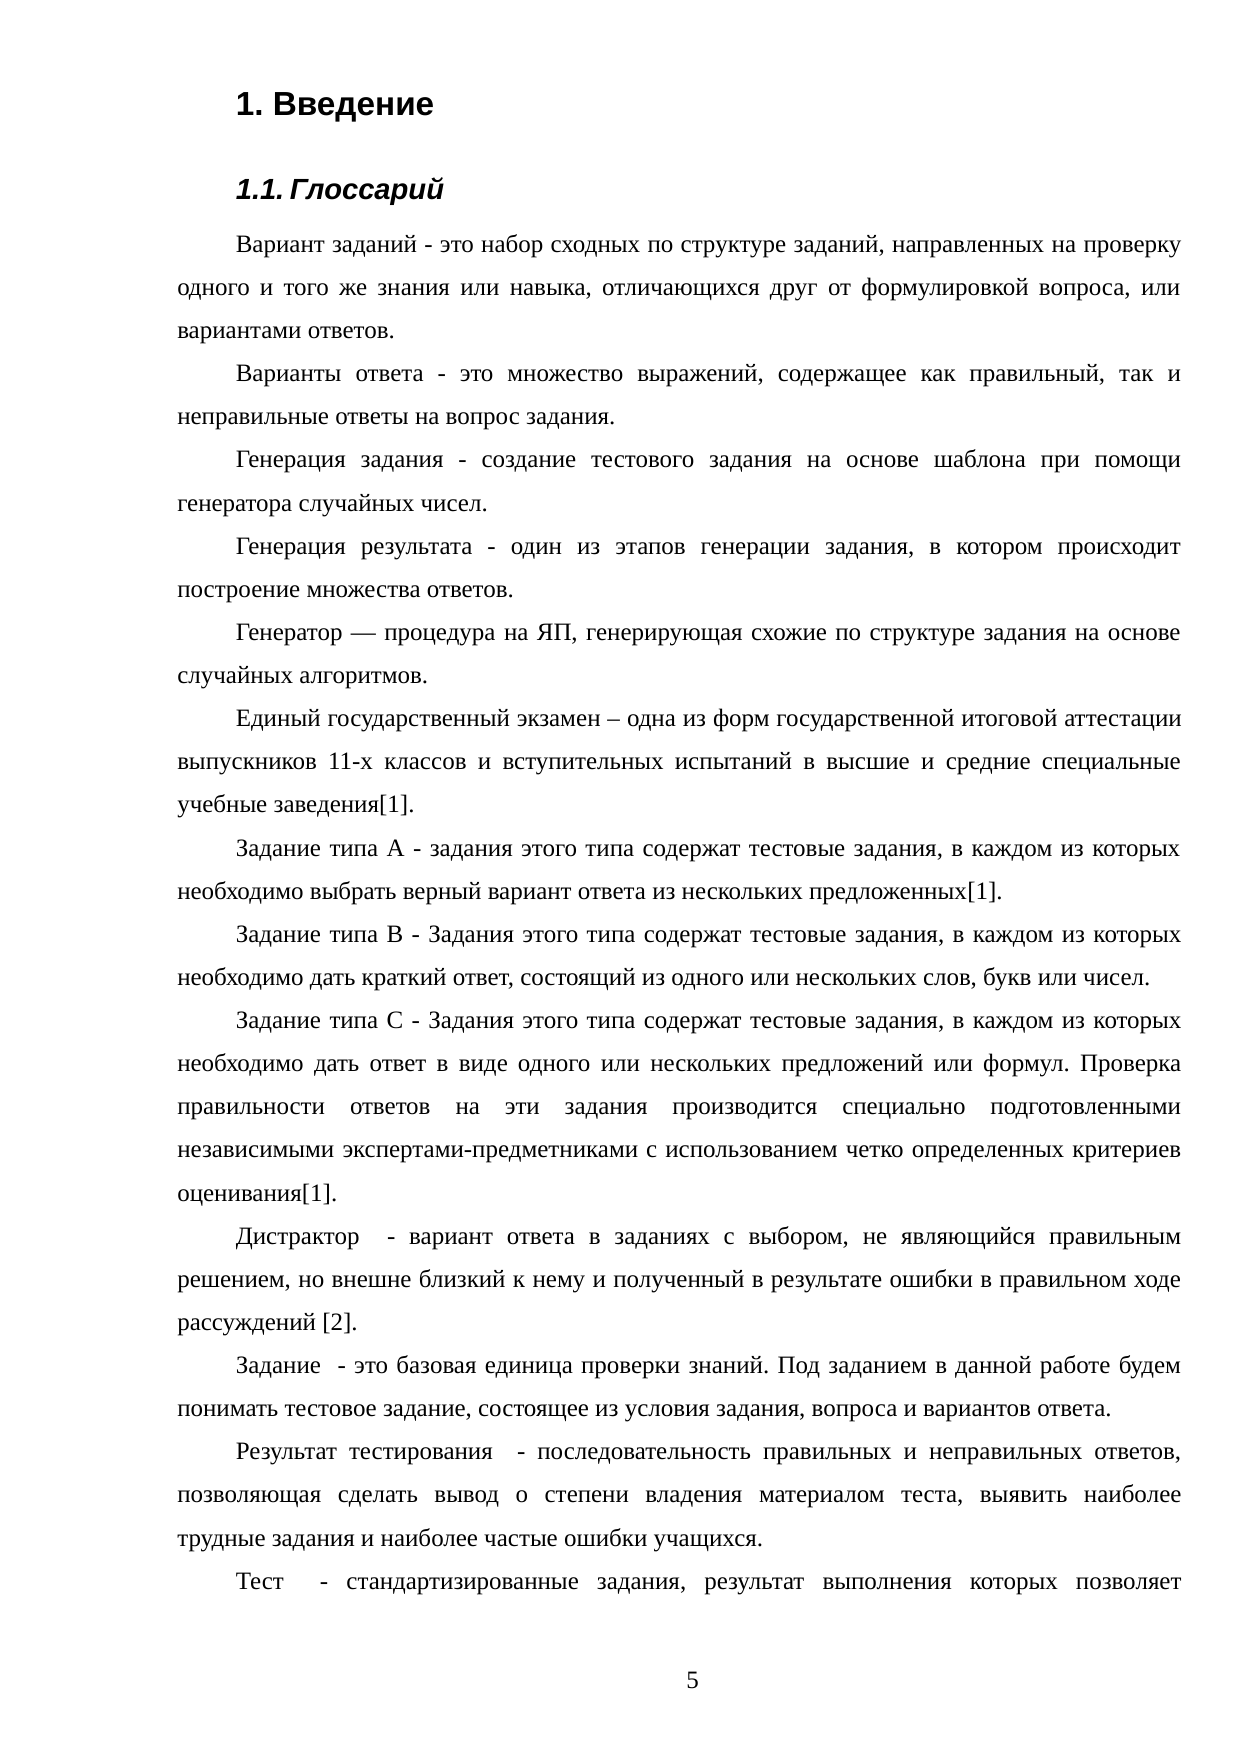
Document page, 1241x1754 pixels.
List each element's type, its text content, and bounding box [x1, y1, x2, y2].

text Генерация задания - создание тестового задания на основе шаблона при помощи генератора случайных чисел. [177, 444, 1182, 516]
text Задание типа В - Задания этого типа содержат тестовые задания, в каждом из которых необходимо дать краткий ответ, состоящий из одного или нескольких слов, букв или чисел. [177, 919, 1182, 991]
text Генератор — процедура на ЯП, генерирующая схожие по структуре задания на основе случайных алгоритмов. [177, 617, 1182, 689]
subtitle 1. Введение [177, 83, 1182, 122]
text Задание типа С - Задания этого типа содержат тестовые задания, в каждом из которых необходимо дать ответ в виде одного или нескольких предложений или формул. Проверка правильности ответов на эти задания производится специально подготовленными независимыми экспертами-предметниками с использованием четко определенных критериев оценивания[1]. [177, 1005, 1182, 1206]
text Результат тестирования - последовательность правильных и неправильных ответов, позволяющая сделать вывод о степени владения материалом теста, выявить наиболее трудные задания и наиболее частые ошибки учащихся. [177, 1436, 1182, 1551]
text Варианты ответа - это множество выражений, содержащее как правильный, так и неправильные ответы на вопрос задания. [177, 358, 1182, 430]
text Дистрактор - вариант ответа в заданиях с выбором, не являющийся правильным решением, но внешне близкий к нему и полученный в результате ошибки в правильном ходе рассуждений [2]. [177, 1221, 1182, 1336]
text Задание - это базовая единица проверки знаний. Под заданием в данной работе будем понимать тестовое задание, состоящее из условия задания, вопроса и вариантов ответа. [177, 1350, 1182, 1422]
text Генерация результата - один из этапов генерации задания, в котором происходит построение множества ответов. [177, 531, 1182, 603]
text Единый государственный экзамен – одна из форм государственной итоговой аттестации выпускников 11-х классов и вступительных испытаний в высшие и средние специальные учебные заведения[1]. [177, 703, 1182, 818]
text Вариант заданий - это набор сходных по структуре заданий, направленных на проверку одного и того же знания или навыка, отличающихся друг от формулировкой вопроса, или вариантами ответов. [177, 229, 1182, 344]
text Задание типа А - задания этого типа содержат тестовые задания, в каждом из которых необходимо выбрать верный вариант ответа из нескольких предложенных[1]. [177, 833, 1182, 904]
text Тест - стандартизированные задания, результат выполнения которых позволяет [177, 1566, 1182, 1594]
subtitle Глоссарий [177, 172, 1182, 206]
